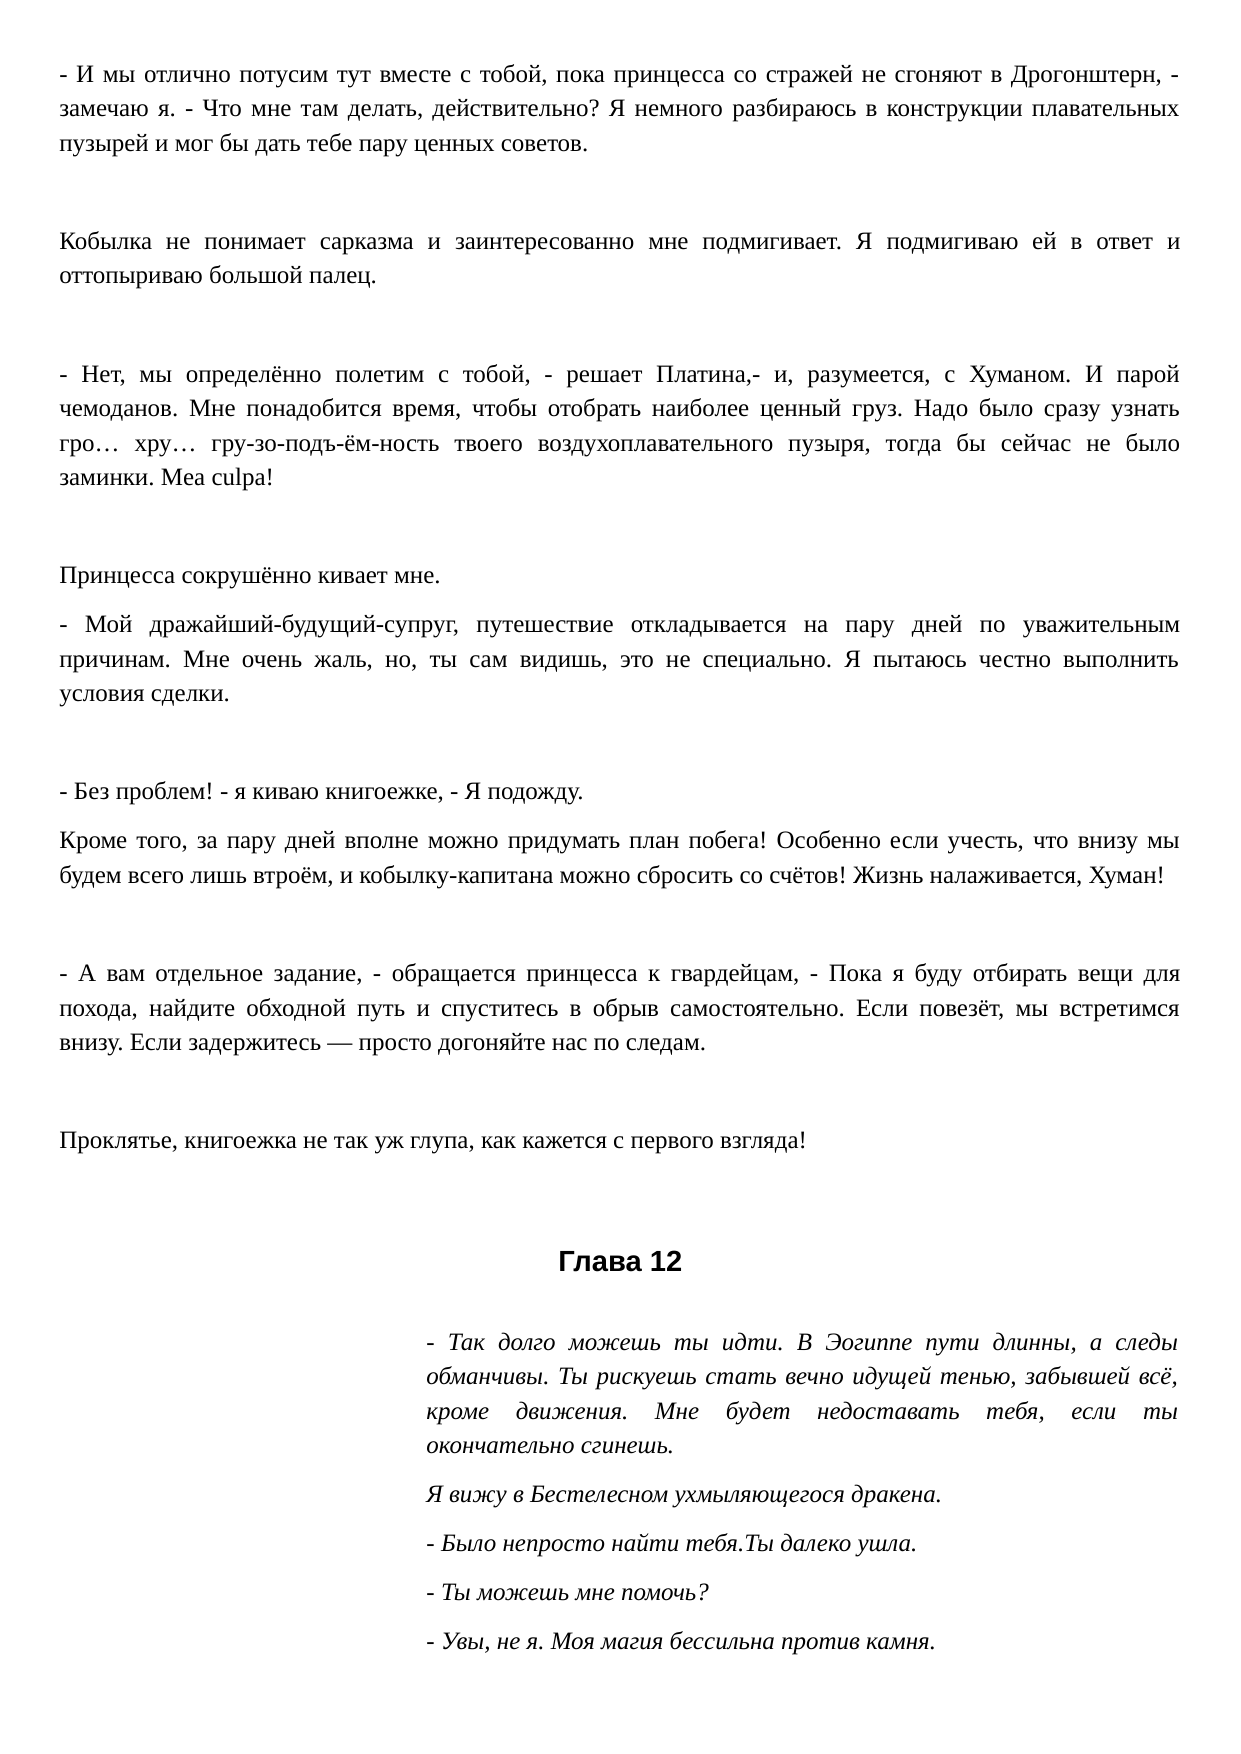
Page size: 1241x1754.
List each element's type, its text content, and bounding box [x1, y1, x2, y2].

text - Мой дражайший-будущий-супруг, путешествие откладывается на пару дней по уважительным причинам. Мне очень жаль, но, ты сам видишь, это не специально. Я пытаюсь честно выполнить условия сделки. [59, 609, 1181, 707]
text Я вижу в Бестелесном ухмыляющегося дракена. [426, 1479, 1181, 1508]
subtitle Глава 12 [59, 1244, 1181, 1278]
text Кобылка не понимает сарказма и заинтересованно мне подмигивает. Я подмигиваю ей в ответ и оттопыриваю большой палец. [59, 226, 1181, 289]
text Проклятье, книгоежка не так уж глупа, как кажется с первого взгляда! [59, 1125, 1181, 1154]
text - Без проблем! - я киваю книгоежке, - Я подожду. [59, 776, 1181, 805]
text - Было непросто найти тебя.Ты далеко ушла. [426, 1528, 1181, 1557]
text - Нет, мы определённо полетим с тобой, - решает Платина,- и, разумеется, с Хуманом. И парой чемоданов. Мне понадобится время, чтобы отобрать наиболее ценный груз. Надо было сразу узнать гро… хру… гру-зо-подъ-ём-ность твоего воздухоплавательного пузыря, тогда бы сейчас не было заминки. Mea culpa! [59, 359, 1181, 491]
text Кроме того, за пару дней вполне можно придумать план побега! Особенно если учесть, что внизу мы будем всего лишь втроём, и кобылку-капитана можно сбросить со счётов! Жизнь налаживается, Хуман! [59, 826, 1181, 889]
text - Так долго можешь ты идти. В Эогиппе пути длинны, а следы обманчивы. Ты рискуешь стать вечно идущей тенью, забывшей всё, кроме движения. Мне будет недоставать тебя, если ты окончательно сгинешь. [426, 1327, 1181, 1459]
text Принцесса сокрушённо кивает мне. [59, 560, 1181, 589]
text - Увы, не я. Моя магия бессильна против камня. [426, 1626, 1181, 1655]
text - И мы отлично потусим тут вместе с тобой, пока принцесса со стражей не сгоняют в Дрогонштерн, - замечаю я. - Что мне там делать, действительно? Я немного разбираюсь в конструкции плавательных пузырей и мог бы дать тебе пару ценных советов. [59, 59, 1181, 157]
text - А вам отдельное задание, - обращается принцесса к гвардейцам, - Пока я буду отбирать вещи для похода, найдите обходной путь и спуститесь в обрыв самостоятельно. Если повезёт, мы встретимся внизу. Если задержитесь — просто догоняйте нас по следам. [59, 958, 1181, 1056]
text - Ты можешь мне помочь? [426, 1577, 1181, 1606]
